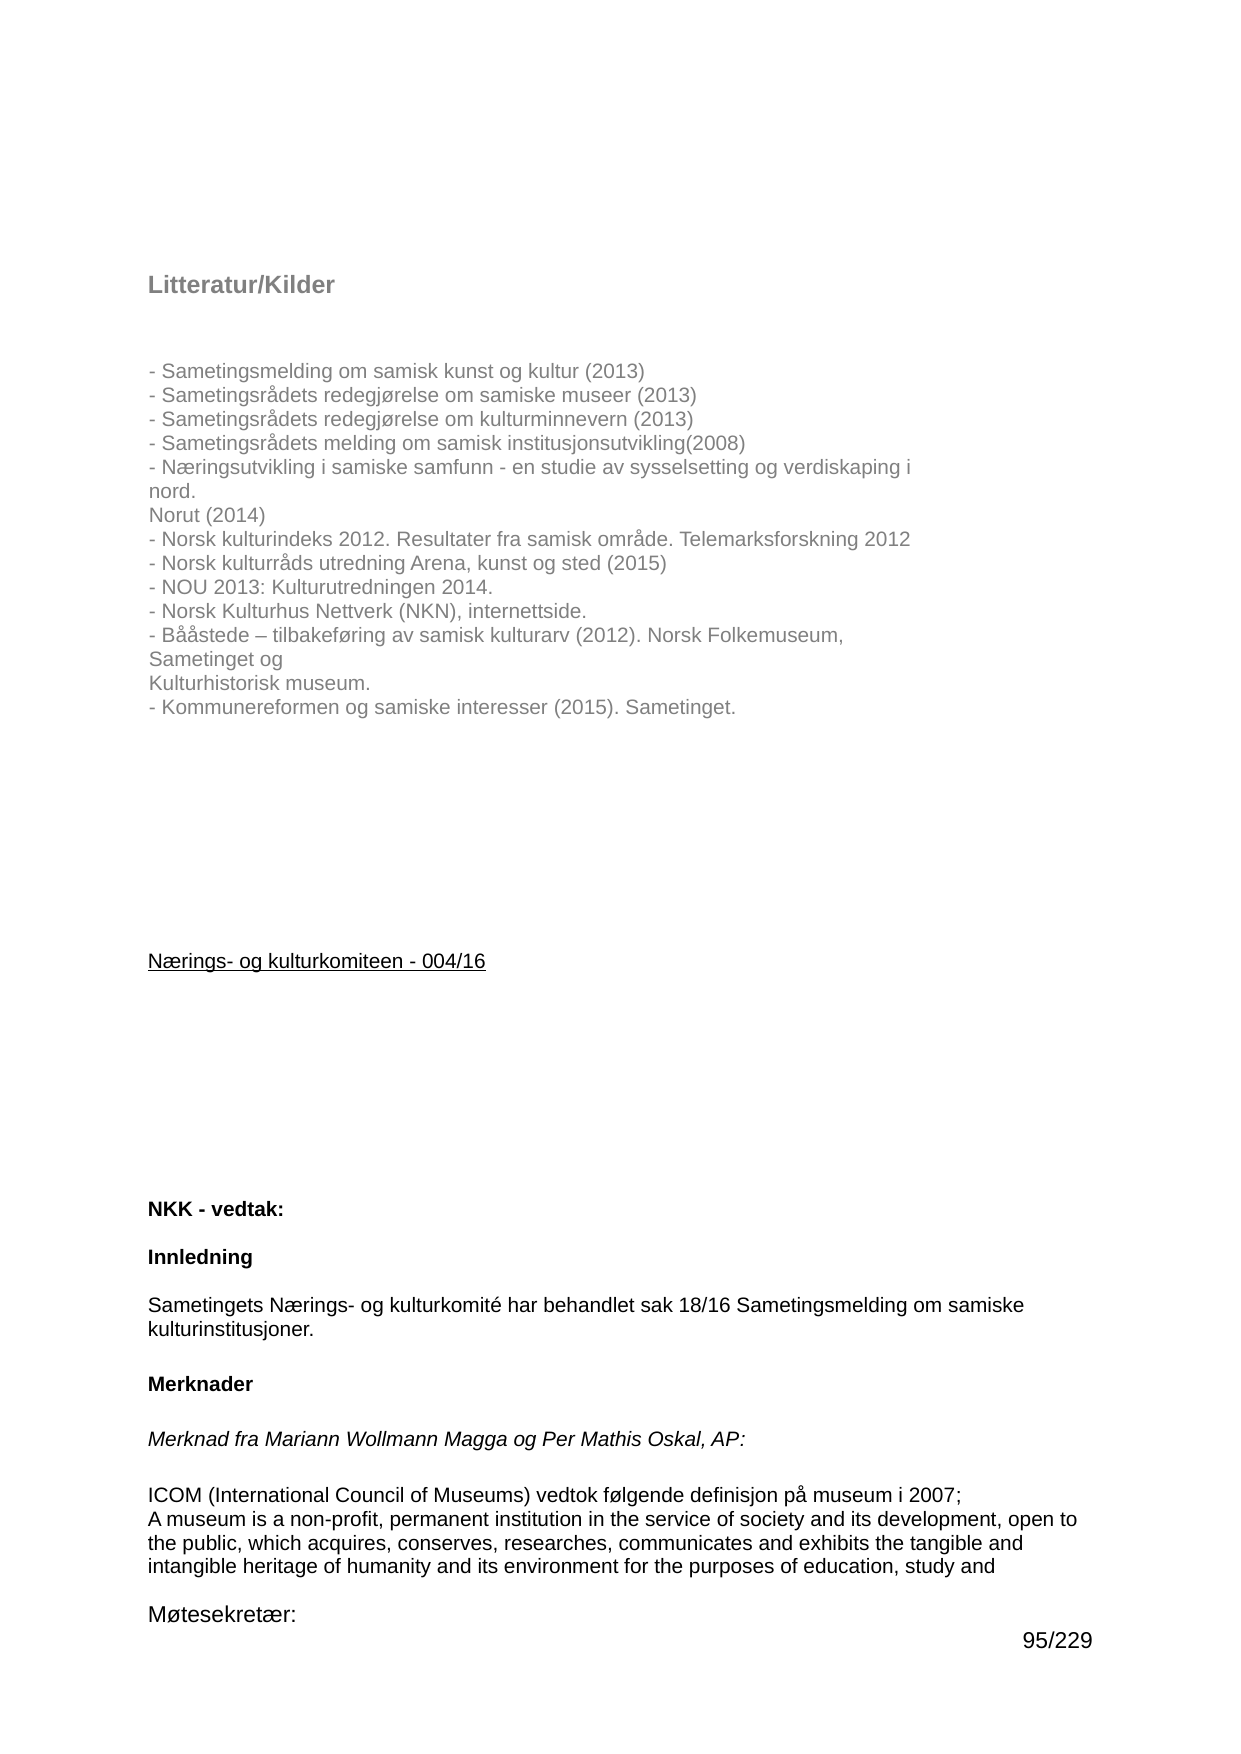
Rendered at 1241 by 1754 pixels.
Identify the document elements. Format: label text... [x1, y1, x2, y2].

table_cell [967, 746, 981, 772]
table_header [967, 334, 981, 746]
table_header - Sametingsmelding om samisk kunst og kultur (2013) - Sametingsrådets redegjørelse om samiske museer (2013) - Sametingsrådets redegjørelse om kulturminnevern (2013) - Sametingsrådets melding om samisk institusjonsutvikling(2008) - Næringsutvikling i samiske samfunn - en studie av sysselsetting og verdiskaping i nord. Norut (2014) - Norsk kulturindeks 2012. Resultater fra samisk område. Telemarksforskning 2012 - Norsk kulturråds utredning Arena, kunst og sted (2015) - NOU 2013: Kulturutredningen 2014. - Norsk Kulturhus Nettverk (NKN), internettside. - Bååstede – tilbakeføring av samisk kulturarv (2012). Norsk Folkemuseum, Sametinget og Kulturhistorisk museum. - Kommunereformen og samiske interesser (2015). Sametinget. [148, 334, 951, 746]
table_cell [981, 746, 996, 772]
text Nærings- og kulturkomiteen - 004/16 [148, 949, 1093, 1003]
table_header [981, 334, 996, 746]
table_header Innledning Sametingets Nærings- og kulturkomité har behandlet sak 18/16 Sametingsmelding om samiske kulturinstitusjoner. Merknader Merknad fra Mariann Wollmann Magga og Per Mathis Oskal, AP: ICOM (International Council of Museums) vedtok følgende definisjon på museum i 2007; A museum is a non-profit, permanent institution in the service of society and its development, open to the public, which acquires, conserves, researches, communicates and exhibits the tangible and intangible heritage of humanity and its environment for the purposes of education, study and [136, 1245, 1104, 1578]
table_header [951, 334, 967, 746]
table_header [136, 1076, 1096, 1100]
table_cell [148, 746, 951, 772]
text NKK - vedtak: [148, 1197, 1093, 1221]
table_cell [951, 746, 967, 772]
